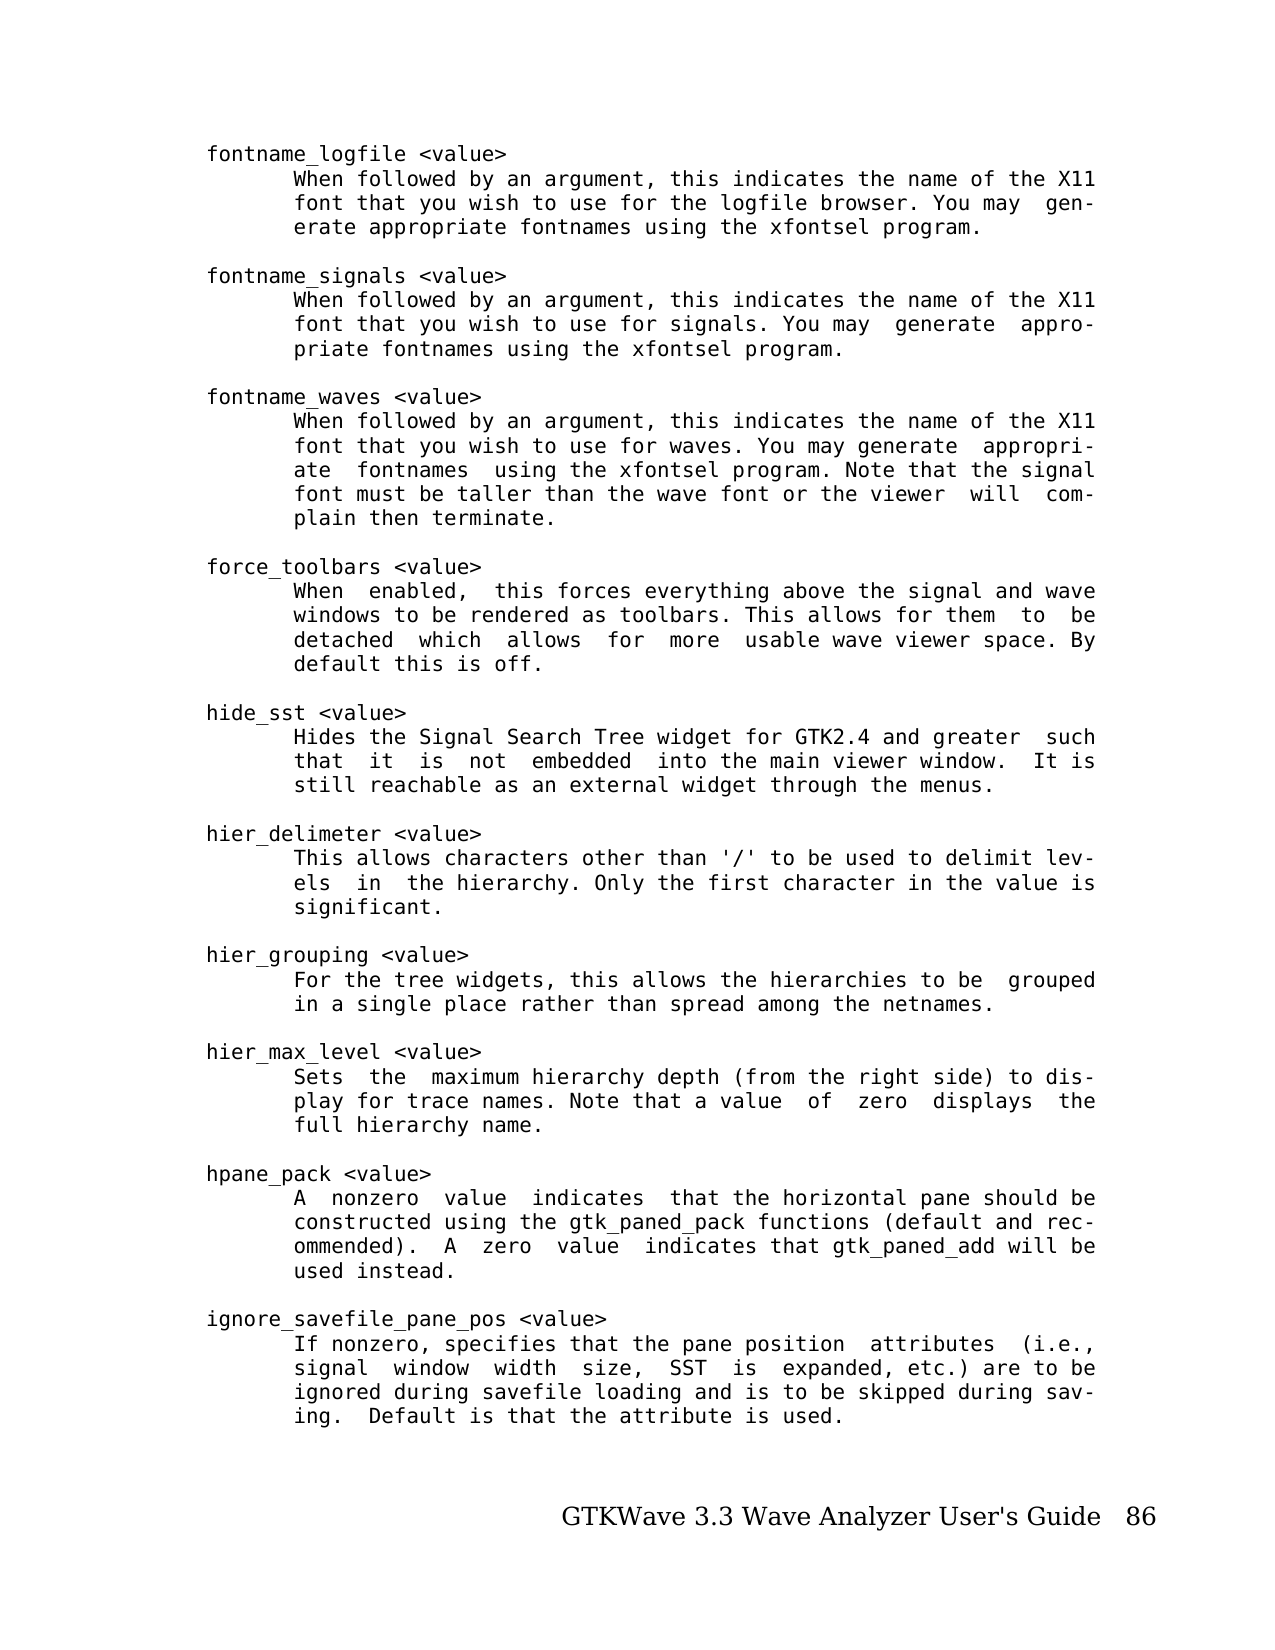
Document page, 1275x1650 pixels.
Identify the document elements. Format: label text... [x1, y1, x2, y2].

text This allows characters other than '/' to be used to delimit lev- [118, 846, 1157, 871]
text font that you wish to use for signals. You may generate appro- [118, 312, 1157, 337]
text force_toolbars <value> [118, 555, 1157, 579]
text erate appropriate fontnames using the xfontsel program. [118, 215, 1157, 239]
text When followed by an argument, this indicates the name of the X11 [118, 167, 1157, 191]
text default this is off. [118, 652, 1157, 676]
text ommended). A zero value indicates that gtk_paned_add will be [118, 1234, 1157, 1259]
text that it is not embedded into the main viewer window. It is [118, 749, 1157, 773]
text font that you wish to use for the logfile browser. You may gen- [118, 191, 1157, 215]
text play for trace names. Note that a value of zero displays the [118, 1089, 1157, 1113]
text hier_grouping <value> [118, 943, 1157, 968]
text used instead. [118, 1259, 1157, 1283]
text For the tree widgets, this allows the hierarchies to be grouped [118, 968, 1157, 992]
text constructed using the gtk_paned_pack functions (default and rec- [118, 1210, 1157, 1234]
text hide_sst <value> [118, 701, 1157, 725]
text plain then terminate. [118, 506, 1157, 531]
text Hides the Signal Search Tree widget for GTK2.4 and greater such [118, 725, 1157, 749]
text When followed by an argument, this indicates the name of the X11 [118, 288, 1157, 312]
text When enabled, this forces everything above the signal and wave [118, 579, 1157, 603]
text hier_max_level <value> [118, 1040, 1157, 1065]
text ing. Default is that the attribute is used. [118, 1404, 1157, 1429]
text els in the hierarchy. Only the first character in the value is [118, 871, 1157, 895]
text still reachable as an external widget through the menus. [118, 773, 1157, 798]
text Sets the maximum hierarchy depth (from the right side) to dis- [118, 1065, 1157, 1089]
text If nonzero, specifies that the pane position attributes (i.e., [118, 1332, 1157, 1356]
text ignored during savefile loading and is to be skipped during sav- [118, 1380, 1157, 1404]
text font that you wish to use for waves. You may generate appropri- [118, 434, 1157, 458]
text in a single place rather than spread among the netnames. [118, 992, 1157, 1016]
text ate fontnames using the xfontsel program. Note that the signal [118, 458, 1157, 482]
text fontname_logfile <value> [118, 142, 1157, 167]
text priate fontnames using the xfontsel program. [118, 337, 1157, 361]
text font must be taller than the wave font or the viewer will com- [118, 482, 1157, 506]
text hpane_pack <value> [118, 1162, 1157, 1186]
text When followed by an argument, this indicates the name of the X11 [118, 409, 1157, 434]
text fontname_signals <value> [118, 264, 1157, 288]
text fontname_waves <value> [118, 385, 1157, 409]
text signal window width size, SST is expanded, etc.) are to be [118, 1356, 1157, 1380]
text ignore_savefile_pane_pos <value> [118, 1307, 1157, 1332]
text windows to be rendered as toolbars. This allows for them to be [118, 603, 1157, 628]
text full hierarchy name. [118, 1113, 1157, 1137]
text A nonzero value indicates that the horizontal pane should be [118, 1186, 1157, 1210]
text detached which allows for more usable wave viewer space. By [118, 628, 1157, 652]
text hier_delimeter <value> [118, 822, 1157, 846]
text significant. [118, 895, 1157, 919]
